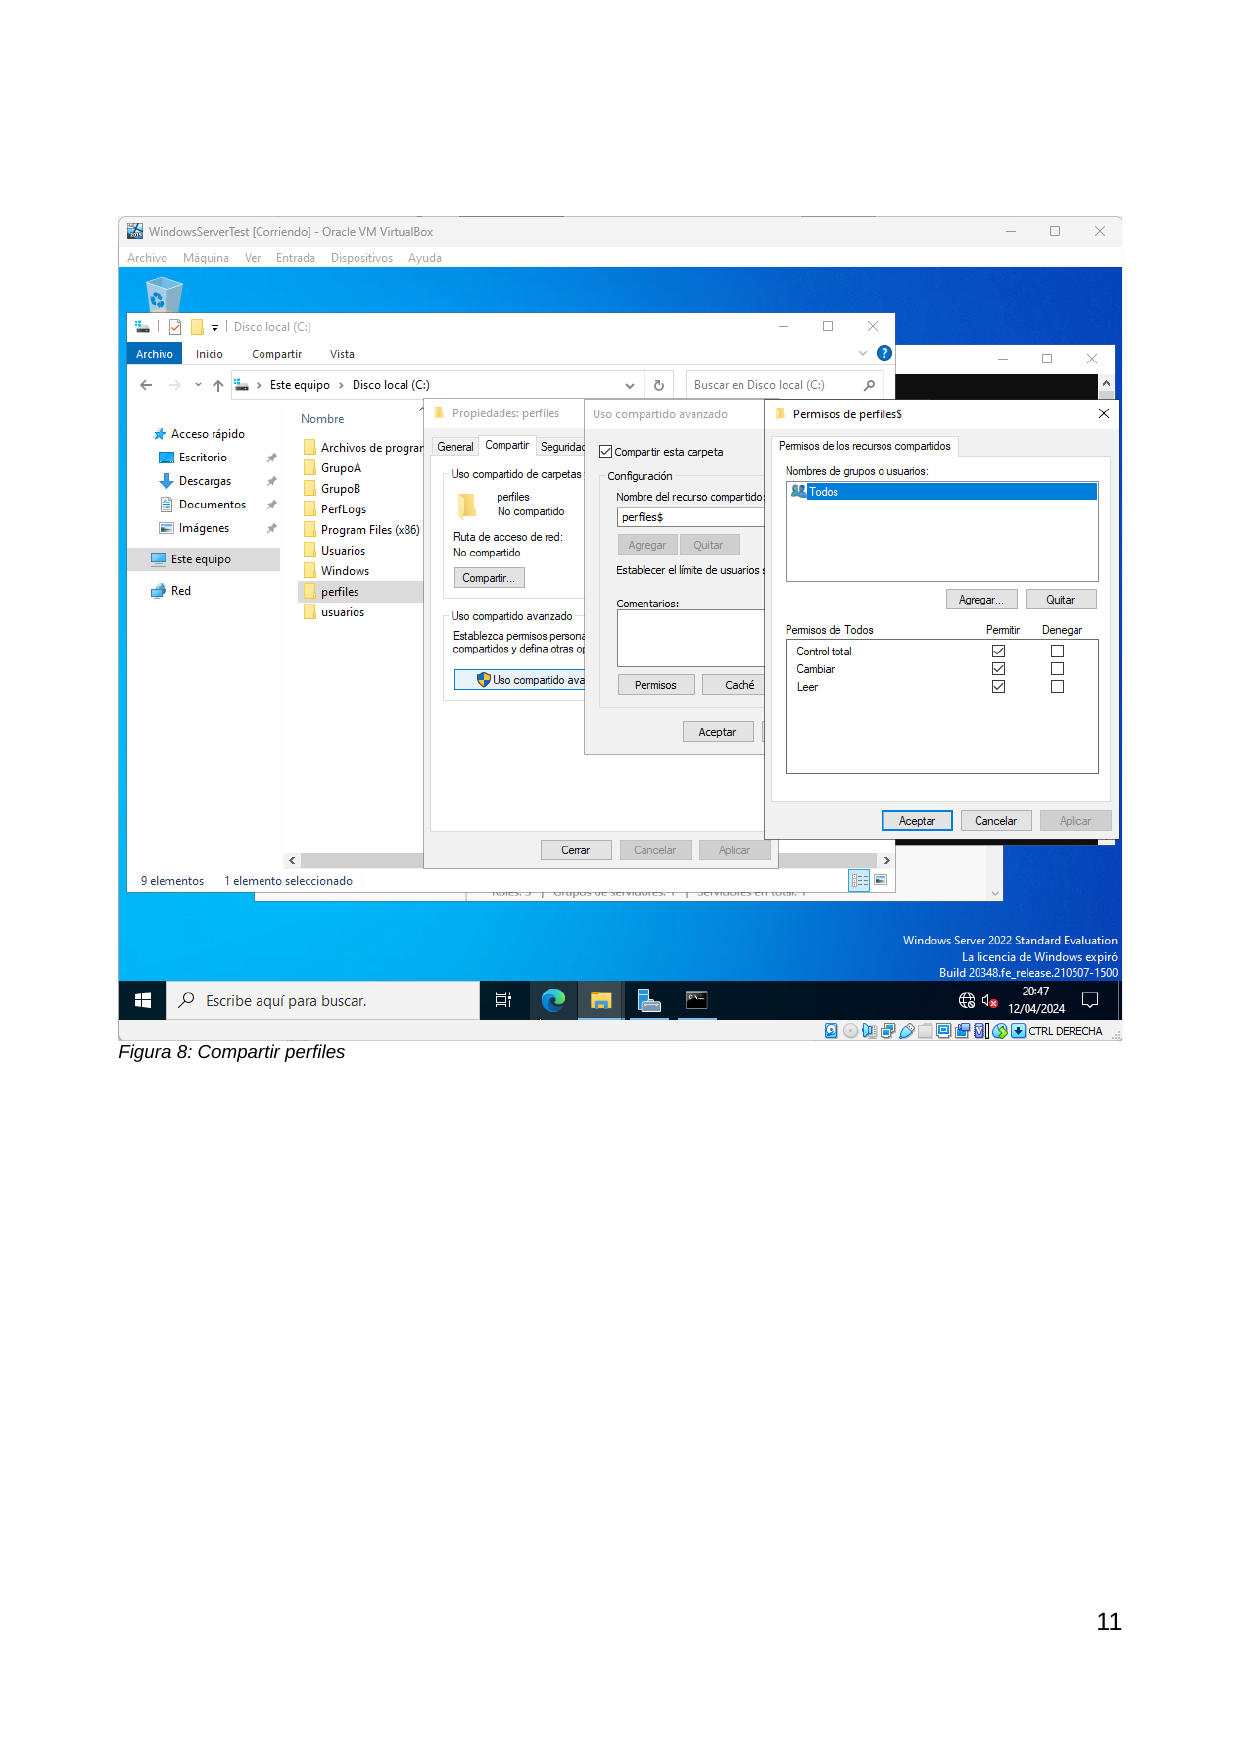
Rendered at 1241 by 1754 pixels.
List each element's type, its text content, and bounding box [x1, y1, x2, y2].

text Figura 8: Compartir perfiles [118, 1041, 1122, 1062]
picture [118, 216, 1123, 1041]
